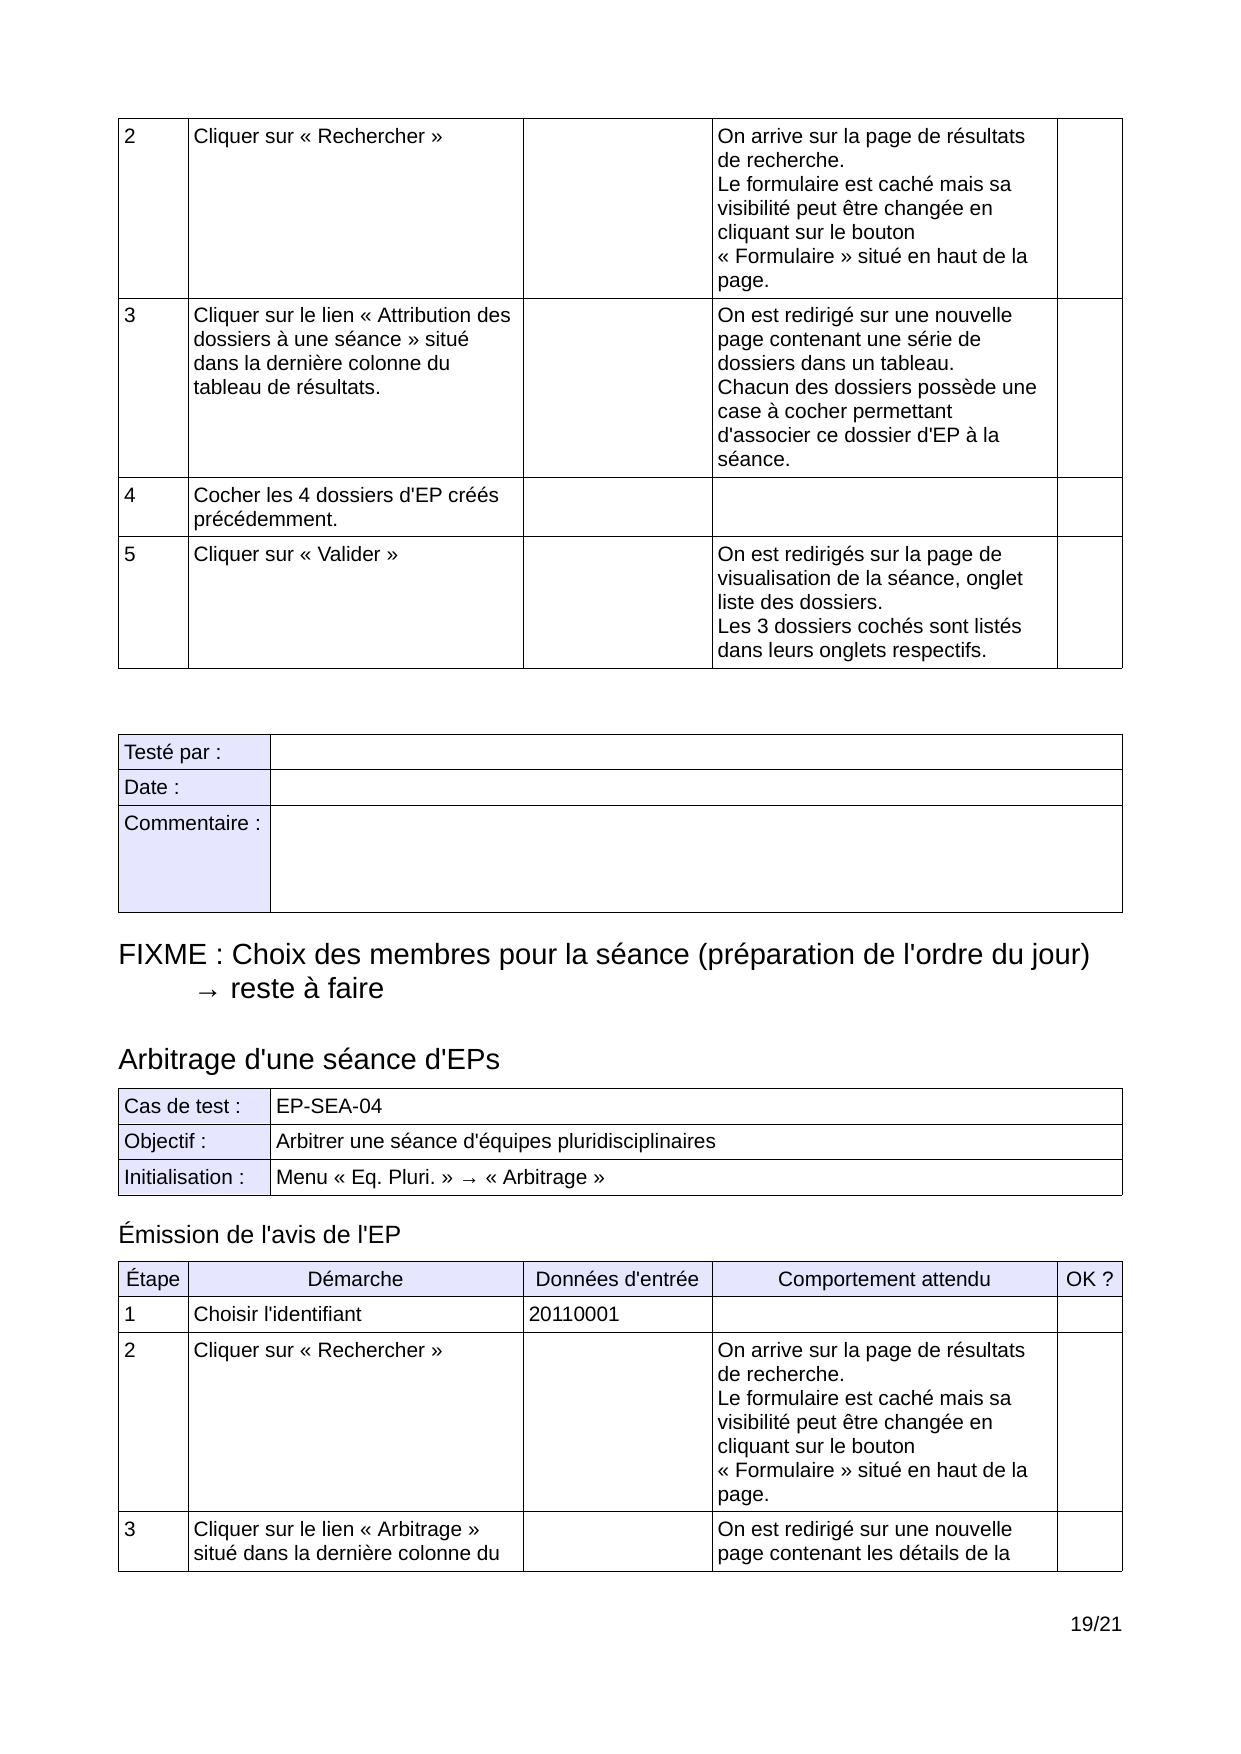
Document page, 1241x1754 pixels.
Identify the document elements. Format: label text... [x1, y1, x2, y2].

table_cell Cliquer sur « Rechercher » [189, 119, 523, 297]
table_cell Cliquer sur le lien « Attribution des dossiers à une séance » situé dans la dernière colonne du tableau de résultats. [189, 299, 523, 477]
table_cell On est redirigé sur une nouvelle page contenant une série de dossiers dans un tableau. Chacun des dossiers possède une case à cocher permettant d'associer ce dossier d'EP à la séance. [713, 299, 1057, 477]
table_header Données d'entrée [524, 1262, 712, 1296]
table_cell [713, 1297, 1057, 1332]
table_cell [524, 1333, 712, 1511]
table_cell [1058, 1333, 1122, 1511]
table_cell 3 [119, 1512, 188, 1571]
table_header Comportement attendu [713, 1262, 1057, 1296]
table_cell Menu « Eq. Pluri. » → « Arbitrage » [271, 1160, 1122, 1194]
table_cell [1058, 478, 1122, 536]
table_cell On arrive sur la page de résultats de recherche. Le formulaire est caché mais sa visibilité peut être changée en cliquant sur le bouton « Formulaire » situé en haut de la page. [713, 119, 1057, 297]
table_cell Initialisation : [119, 1160, 270, 1194]
table_header OK ? [1058, 1262, 1122, 1296]
table_cell [524, 119, 712, 297]
table_cell Cliquer sur le lien « Arbitrage » situé dans la dernière colonne du [189, 1512, 523, 1571]
table_cell 5 [119, 537, 188, 667]
table_header Testé par : [119, 735, 270, 769]
subtitle FIXME : Choix des membres pour la séance (préparation de l'ordre du jour) → reste à faire [118, 937, 1122, 1004]
table_cell [1058, 299, 1122, 477]
table_cell [1058, 1512, 1122, 1571]
table_cell 2 [119, 119, 188, 297]
table_header Cas de test : [119, 1089, 270, 1123]
table_cell [1058, 537, 1122, 667]
table_cell [713, 478, 1057, 536]
table_cell [524, 1512, 712, 1571]
table_cell 2 [119, 1333, 188, 1511]
table_cell 4 [119, 478, 188, 536]
table_header Démarche [189, 1262, 523, 1296]
table_cell [524, 299, 712, 477]
subtitle Arbitrage d'une séance d'EPs [118, 1042, 1122, 1076]
table_cell Choisir l'identifiant [189, 1297, 523, 1332]
table_cell 3 [119, 299, 188, 477]
table_header [271, 735, 1122, 769]
table_cell 20110001 [524, 1297, 712, 1332]
table_cell Cliquer sur « Rechercher » [189, 1333, 523, 1511]
table_cell Cliquer sur « Valider » [189, 537, 523, 667]
table_cell [271, 770, 1122, 805]
table_header EP-SEA-04 [271, 1089, 1122, 1123]
table_header Étape [119, 1262, 188, 1296]
table_cell [1058, 119, 1122, 297]
table_cell Date : [119, 770, 270, 805]
table_cell [524, 478, 712, 536]
table_cell 1 [119, 1297, 188, 1332]
table_cell Commentaire : [119, 806, 270, 912]
table_cell On est redirigés sur la page de visualisation de la séance, onglet liste des dossiers. Les 3 dossiers cochés sont listés dans leurs onglets respectifs. [713, 537, 1057, 667]
subtitle Émission de l'avis de l'EP [118, 1220, 1122, 1248]
table_cell Arbitrer une séance d'équipes pluridisciplinaires [271, 1125, 1122, 1159]
table_cell On arrive sur la page de résultats de recherche. Le formulaire est caché mais sa visibilité peut être changée en cliquant sur le bouton « Formulaire » situé en haut de la page. [713, 1333, 1057, 1511]
table_cell [271, 806, 1122, 912]
table_cell [1058, 1297, 1122, 1332]
table_cell On est redirigé sur une nouvelle page contenant les détails de la [713, 1512, 1057, 1571]
table_cell [524, 537, 712, 667]
table_cell Objectif : [119, 1125, 270, 1159]
table_cell Cocher les 4 dossiers d'EP créés précédemment. [189, 478, 523, 536]
